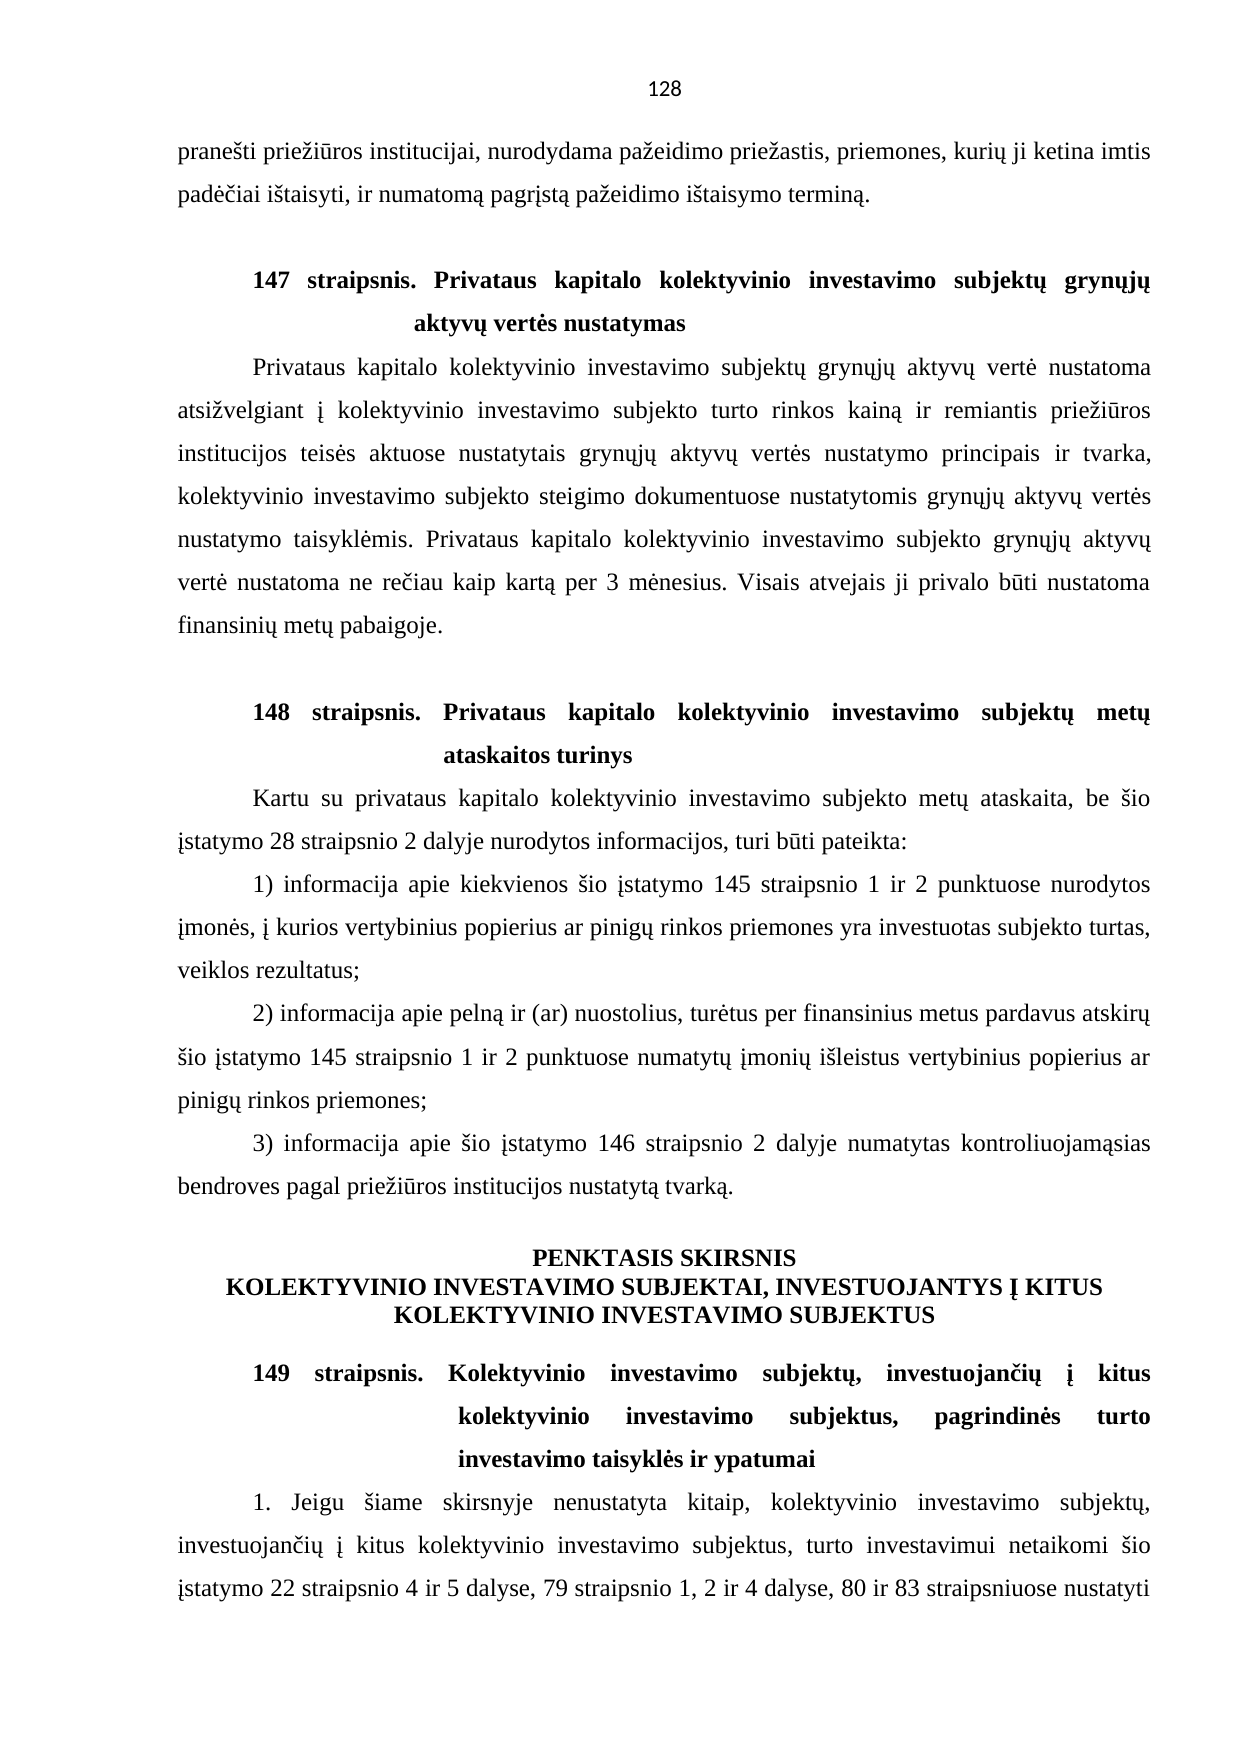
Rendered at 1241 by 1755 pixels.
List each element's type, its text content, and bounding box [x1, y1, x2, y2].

text 149 straipsnis. Kolektyvinio investavimo subjektų, investuojančių į kitus kolektyvinio investavimo subjektus, pagrindinės turto investavimo taisyklės ir ypatumai [252, 1358, 1152, 1473]
text Privataus kapitalo kolektyvinio investavimo subjektų grynųjų aktyvų vertė nustatoma atsižvelgiant į kolektyvinio investavimo subjekto turto rinkos kainą ir remiantis priežiūros institucijos teisės aktuose nustatytais grynųjų aktyvų vertės nustatymo principais ir tvarka, kolektyvinio investavimo subjekto steigimo dokumentuose nustatytomis grynųjų aktyvų vertės nustatymo taisyklėmis. Privataus kapitalo kolektyvinio investavimo subjekto grynųjų aktyvų vertė nustatoma ne rečiau kaip kartą per 3 mėnesius. Visais atvejais ji privalo būti nustatoma finansinių metų pabaigoje. [177, 352, 1152, 639]
text PENKTASIS SKIRSNIS [177, 1243, 1152, 1272]
text Kartu su privataus kapitalo kolektyvinio investavimo subjekto metų ataskaita, be šio įstatymo 28 straipsnio 2 dalyje nurodytos informacijos, turi būti pateikta: [177, 783, 1152, 855]
text 1. Jeigu šiame skirsnyje nenustatyta kitaip, kolektyvinio investavimo subjektų, investuojančių į kitus kolektyvinio investavimo subjektus, turto investavimui netaikomi šio įstatymo 22 straipsnio 4 ir 5 dalyse, 79 straipsnio 1, 2 ir 4 dalyse, 80 ir 83 straipsniuose nustatyti [177, 1487, 1152, 1602]
text 2) informacija apie pelną ir (ar) nuostolius, turėtus per finansinius metus pardavus atskirų šio įstatymo 145 straipsnio 1 ir 2 punktuose numatytų įmonių išleistus vertybinius popierius ar pinigų rinkos priemones; [177, 998, 1152, 1113]
text 147 straipsnis. Privataus kapitalo kolektyvinio investavimo subjektų grynųjų aktyvų vertės nustatymas [252, 265, 1152, 337]
text 148 straipsnis. Privataus kapitalo kolektyvinio investavimo subjektų metų ataskaitos turinys [252, 697, 1152, 768]
text 1) informacija apie kiekvienos šio įstatymo 145 straipsnio 1 ir 2 punktuose nurodytos įmonės, į kurios vertybinius popierius ar pinigų rinkos priemones yra investuotas subjekto turtas, veiklos rezultatus; [177, 869, 1152, 984]
text pranešti priežiūros institucijai, nurodydama pažeidimo priežastis, priemones, kurių ji ketina imtis padėčiai ištaisyti, ir numatomą pagrįstą pažeidimo ištaisymo terminą. [177, 136, 1152, 208]
text KOLEKTYVINIO INVESTAVIMO SUBJEKTAI, INVESTUOJANTYS Į KITUS KOLEKTYVINIO INVESTAVIMO SUBJEKTUS [177, 1272, 1152, 1329]
text 3) informacija apie šio įstatymo 146 straipsnio 2 dalyje numatytas kontroliuojamąsias bendroves pagal priežiūros institucijos nustatytą tvarką. [177, 1128, 1152, 1200]
